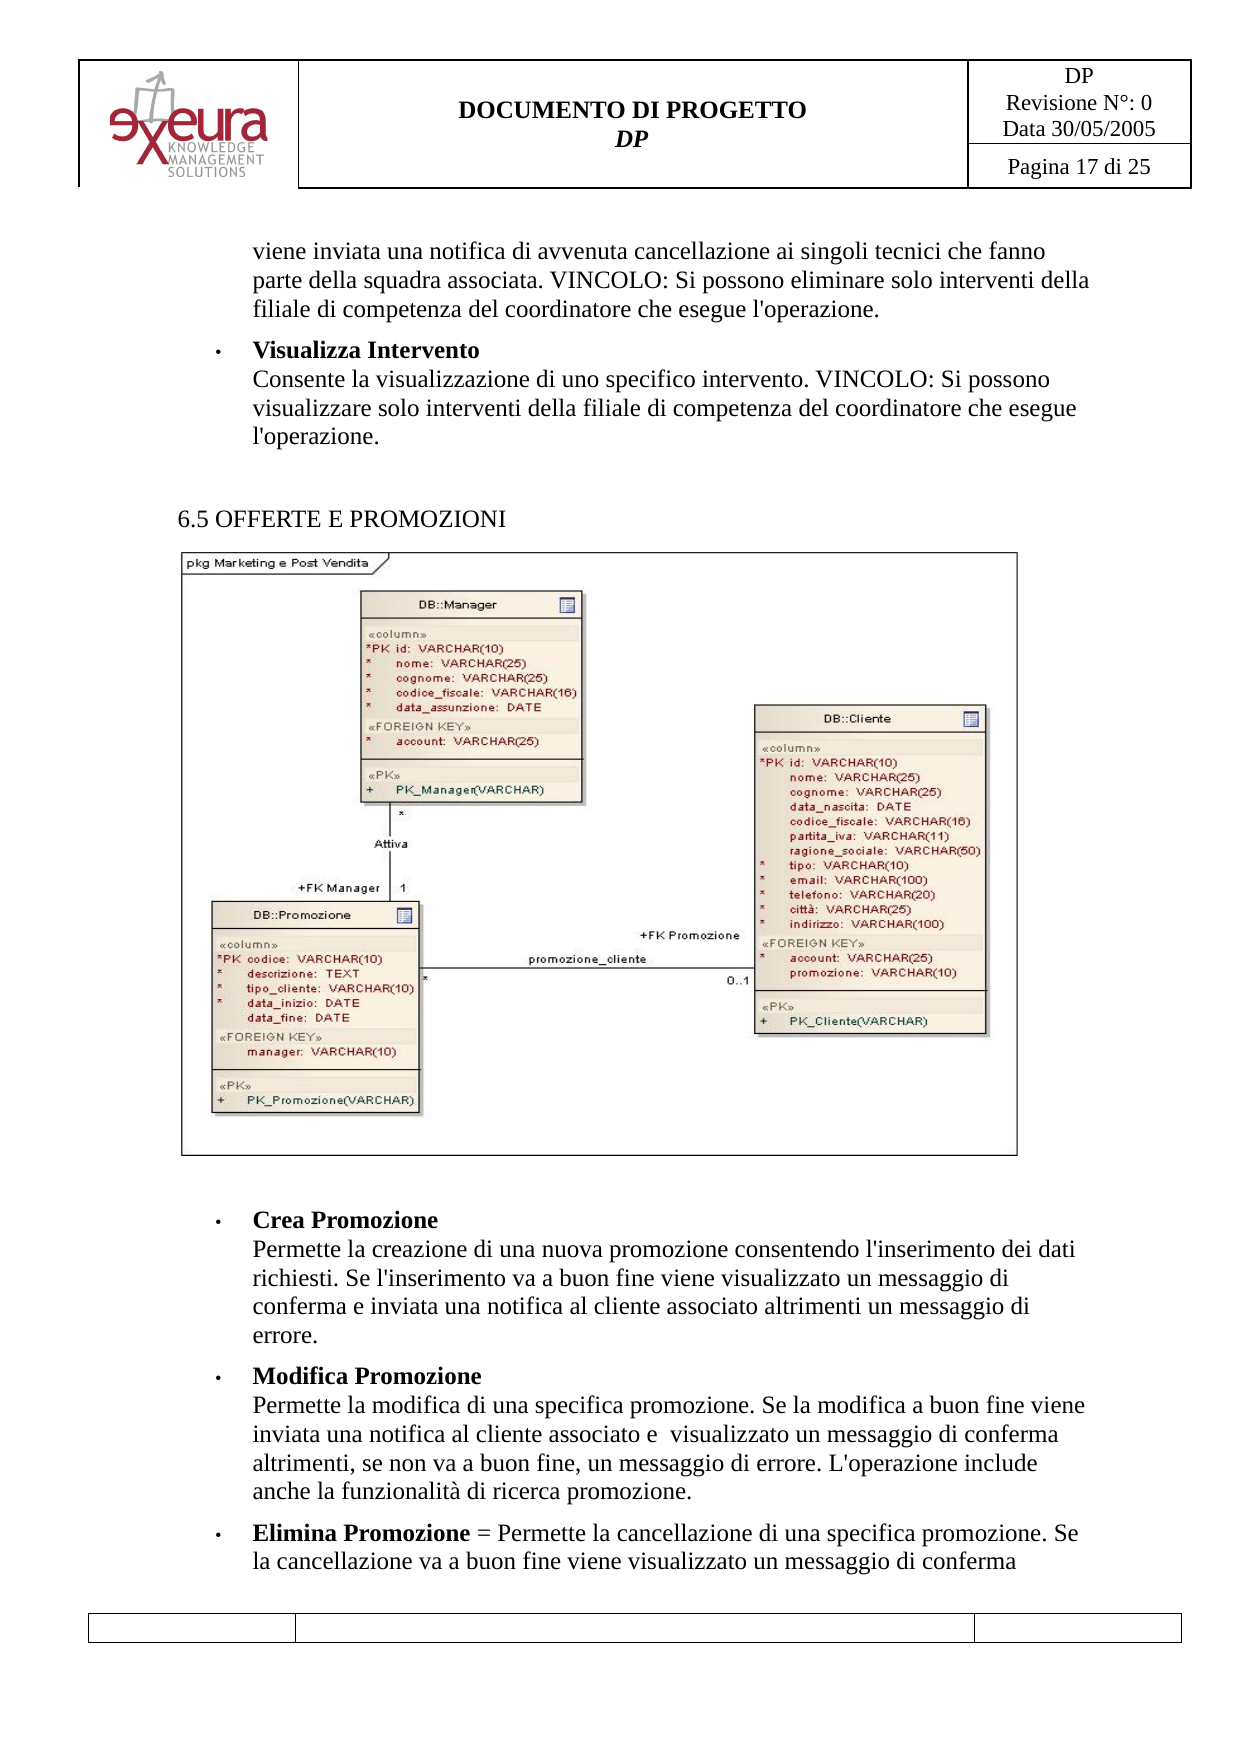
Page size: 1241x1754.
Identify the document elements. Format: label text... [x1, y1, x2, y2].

list viene inviata una notifica di avvenuta cancellazione ai singoli tecnici che fanno parte della squadra associata. VINCOLO: Si possono eliminare solo interventi della filiale di competenza del coordinatore che esegue l'operazione. [215, 236, 1092, 323]
picture [180, 552, 1018, 1156]
list Elimina Promozione = Permette la cancellazione di una specifica promozione. Se la cancellazione va a buon fine viene visualizzato un messaggio di conferma [215, 1518, 1092, 1575]
list Crea Promozione Permette la creazione di una nuova promozione consentendo l'inserimento dei dati richiesti. Se l'inserimento va a buon fine viene visualizzato un messaggio di conferma e inviata una notifica al cliente associato altrimenti un messaggio di errore. [215, 1205, 1092, 1349]
list 6.5 OFFERTE E PROMOZIONI [177, 504, 1092, 533]
picture [109, 71, 268, 177]
list Modifica Promozione Permette la modifica di una specifica promozione. Se la modifica a buon fine viene inviata una notifica al cliente associato e visualizzato un messaggio di conferma altrimenti, se non va a buon fine, un messaggio di errore. L'operazione include anche la funzionalità di ricerca promozione. [215, 1361, 1092, 1505]
list Visualizza Intervento Consente la visualizzazione di uno specifico intervento. VINCOLO: Si possono visualizzare solo interventi della filiale di competenza del coordinatore che esegue l'operazione. [215, 335, 1092, 450]
